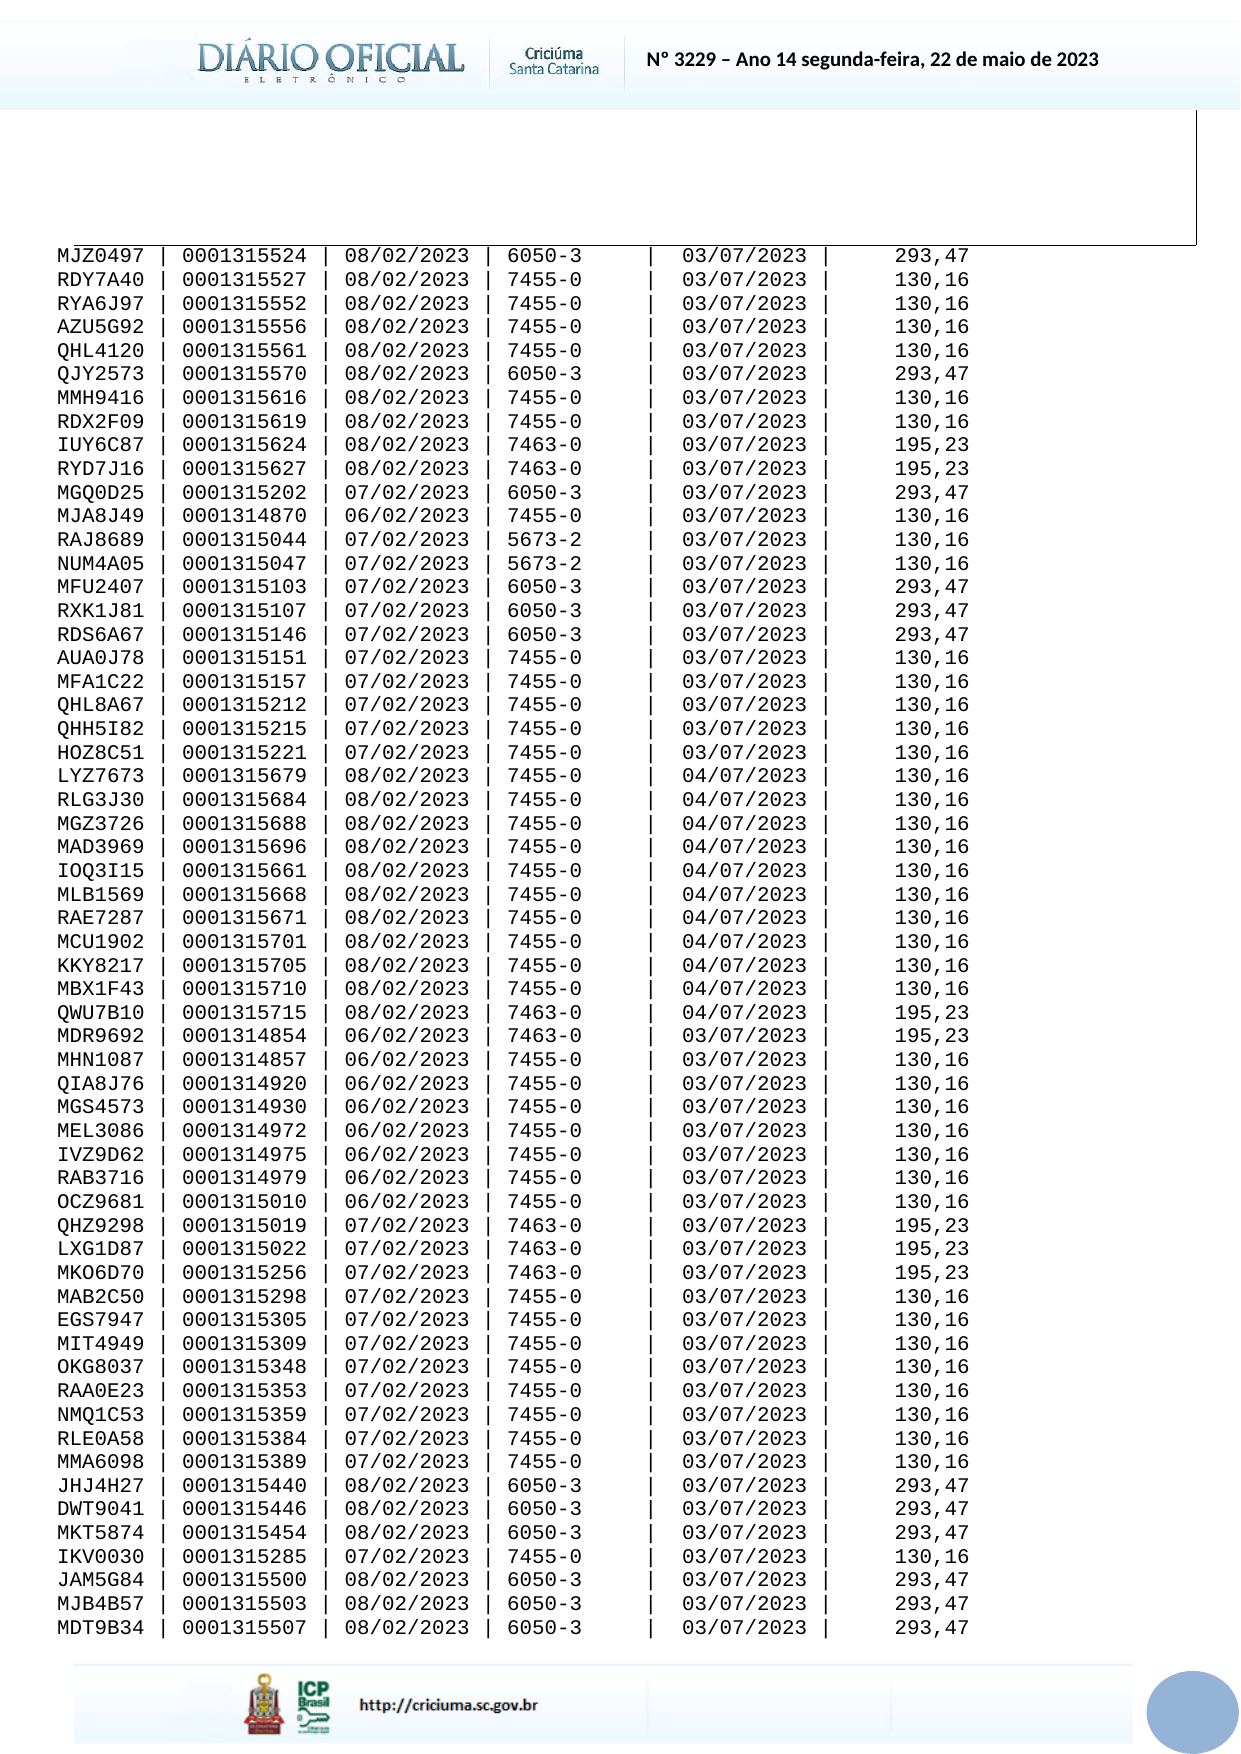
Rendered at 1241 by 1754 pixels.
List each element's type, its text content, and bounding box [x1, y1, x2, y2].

text LYZ7673 | 0001315679 | 08/02/2023 | 7455-0 | 04/07/2023 | 130,16 [44, 765, 1196, 789]
text IKV0030 | 0001315285 | 07/02/2023 | 7455-0 | 03/07/2023 | 130,16 [44, 1546, 1196, 1569]
text RLG3J30 | 0001315684 | 08/02/2023 | 7455-0 | 04/07/2023 | 130,16 [44, 789, 1196, 813]
text RXK1J81 | 0001315107 | 07/02/2023 | 6050-3 | 03/07/2023 | 293,47 [44, 600, 1196, 623]
text MDR9692 | 0001314854 | 06/02/2023 | 7463-0 | 03/07/2023 | 195,23 [44, 1026, 1196, 1049]
text MMH9416 | 0001315616 | 08/02/2023 | 7455-0 | 03/07/2023 | 130,16 [44, 387, 1196, 411]
text JHJ4H27 | 0001315440 | 08/02/2023 | 6050-3 | 03/07/2023 | 293,47 [44, 1475, 1196, 1498]
text QHL4120 | 0001315561 | 08/02/2023 | 7455-0 | 03/07/2023 | 130,16 [44, 340, 1196, 363]
text MJZ0497 | 0001315524 | 08/02/2023 | 6050-3 | 03/07/2023 | 293,47 [44, 245, 1196, 269]
text MGS4573 | 0001314930 | 06/02/2023 | 7455-0 | 03/07/2023 | 130,16 [44, 1096, 1196, 1120]
text AUA0J78 | 0001315151 | 07/02/2023 | 7455-0 | 03/07/2023 | 130,16 [44, 647, 1196, 671]
text EGS7947 | 0001315305 | 07/02/2023 | 7455-0 | 03/07/2023 | 130,16 [44, 1309, 1196, 1333]
text IUY6C87 | 0001315624 | 08/02/2023 | 7463-0 | 03/07/2023 | 195,23 [44, 434, 1196, 458]
text RAA0E23 | 0001315353 | 07/02/2023 | 7455-0 | 03/07/2023 | 130,16 [44, 1380, 1196, 1404]
text OCZ9681 | 0001315010 | 06/02/2023 | 7455-0 | 03/07/2023 | 130,16 [44, 1191, 1196, 1215]
text OKG8037 | 0001315348 | 07/02/2023 | 7455-0 | 03/07/2023 | 130,16 [44, 1357, 1196, 1380]
text RDX2F09 | 0001315619 | 08/02/2023 | 7455-0 | 03/07/2023 | 130,16 [44, 411, 1196, 434]
text MJB4B57 | 0001315503 | 08/02/2023 | 6050-3 | 03/07/2023 | 293,47 [44, 1593, 1196, 1617]
text MAD3969 | 0001315696 | 08/02/2023 | 7455-0 | 04/07/2023 | 130,16 [44, 836, 1196, 860]
text MJA8J49 | 0001314870 | 06/02/2023 | 7455-0 | 03/07/2023 | 130,16 [44, 505, 1196, 529]
text QHZ9298 | 0001315019 | 07/02/2023 | 7463-0 | 03/07/2023 | 195,23 [44, 1215, 1196, 1238]
text MLB1569 | 0001315668 | 08/02/2023 | 7455-0 | 04/07/2023 | 130,16 [44, 884, 1196, 907]
text KKY8217 | 0001315705 | 08/02/2023 | 7455-0 | 04/07/2023 | 130,16 [44, 954, 1196, 978]
text MGQ0D25 | 0001315202 | 07/02/2023 | 6050-3 | 03/07/2023 | 293,47 [44, 482, 1196, 505]
text MDT9B34 | 0001315507 | 08/02/2023 | 6050-3 | 03/07/2023 | 293,47 [44, 1617, 1196, 1640]
text IVZ9D62 | 0001314975 | 06/02/2023 | 7455-0 | 03/07/2023 | 130,16 [44, 1144, 1196, 1167]
text QJY2573 | 0001315570 | 08/02/2023 | 6050-3 | 03/07/2023 | 293,47 [44, 363, 1196, 387]
text RDY7A40 | 0001315527 | 08/02/2023 | 7455-0 | 03/07/2023 | 130,16 [44, 269, 1196, 292]
text NUM4A05 | 0001315047 | 07/02/2023 | 5673-2 | 03/07/2023 | 130,16 [44, 553, 1196, 576]
text RYD7J16 | 0001315627 | 08/02/2023 | 7463-0 | 03/07/2023 | 195,23 [44, 458, 1196, 482]
text MCU1902 | 0001315701 | 08/02/2023 | 7455-0 | 04/07/2023 | 130,16 [44, 931, 1196, 954]
text QWU7B10 | 0001315715 | 08/02/2023 | 7463-0 | 04/07/2023 | 195,23 [44, 1002, 1196, 1026]
text MEL3086 | 0001314972 | 06/02/2023 | 7455-0 | 03/07/2023 | 130,16 [44, 1120, 1196, 1144]
text MFU2407 | 0001315103 | 07/02/2023 | 6050-3 | 03/07/2023 | 293,47 [44, 576, 1196, 600]
text NMQ1C53 | 0001315359 | 07/02/2023 | 7455-0 | 03/07/2023 | 130,16 [44, 1404, 1196, 1427]
text RDS6A67 | 0001315146 | 07/02/2023 | 6050-3 | 03/07/2023 | 293,47 [44, 623, 1196, 647]
text RAE7287 | 0001315671 | 08/02/2023 | 7455-0 | 04/07/2023 | 130,16 [44, 907, 1196, 931]
text AZU5G92 | 0001315556 | 08/02/2023 | 7455-0 | 03/07/2023 | 130,16 [44, 316, 1196, 340]
text HOZ8C51 | 0001315221 | 07/02/2023 | 7455-0 | 03/07/2023 | 130,16 [44, 742, 1196, 765]
text QHL8A67 | 0001315212 | 07/02/2023 | 7455-0 | 03/07/2023 | 130,16 [44, 694, 1196, 718]
text MFA1C22 | 0001315157 | 07/02/2023 | 7455-0 | 03/07/2023 | 130,16 [44, 671, 1196, 694]
text QHH5I82 | 0001315215 | 07/02/2023 | 7455-0 | 03/07/2023 | 130,16 [44, 718, 1196, 742]
text RYA6J97 | 0001315552 | 08/02/2023 | 7455-0 | 03/07/2023 | 130,16 [44, 292, 1196, 316]
text LXG1D87 | 0001315022 | 07/02/2023 | 7463-0 | 03/07/2023 | 195,23 [44, 1238, 1196, 1262]
text MIT4949 | 0001315309 | 07/02/2023 | 7455-0 | 03/07/2023 | 130,16 [44, 1333, 1196, 1357]
text MHN1087 | 0001314857 | 06/02/2023 | 7455-0 | 03/07/2023 | 130,16 [44, 1049, 1196, 1073]
text DWT9041 | 0001315446 | 08/02/2023 | 6050-3 | 03/07/2023 | 293,47 [44, 1498, 1196, 1522]
text RAJ8689 | 0001315044 | 07/02/2023 | 5673-2 | 03/07/2023 | 130,16 [44, 529, 1196, 553]
text MBX1F43 | 0001315710 | 08/02/2023 | 7455-0 | 04/07/2023 | 130,16 [44, 978, 1196, 1002]
text MAB2C50 | 0001315298 | 07/02/2023 | 7455-0 | 03/07/2023 | 130,16 [44, 1286, 1196, 1309]
text JAM5G84 | 0001315500 | 08/02/2023 | 6050-3 | 03/07/2023 | 293,47 [44, 1569, 1196, 1593]
text QIA8J76 | 0001314920 | 06/02/2023 | 7455-0 | 03/07/2023 | 130,16 [44, 1073, 1196, 1096]
text MGZ3726 | 0001315688 | 08/02/2023 | 7455-0 | 04/07/2023 | 130,16 [44, 813, 1196, 836]
text RAB3716 | 0001314979 | 06/02/2023 | 7455-0 | 03/07/2023 | 130,16 [44, 1167, 1196, 1191]
text IOQ3I15 | 0001315661 | 08/02/2023 | 7455-0 | 04/07/2023 | 130,16 [44, 860, 1196, 884]
text MKT5874 | 0001315454 | 08/02/2023 | 6050-3 | 03/07/2023 | 293,47 [44, 1522, 1196, 1546]
text MKO6D70 | 0001315256 | 07/02/2023 | 7463-0 | 03/07/2023 | 195,23 [44, 1262, 1196, 1286]
text RLE0A58 | 0001315384 | 07/02/2023 | 7455-0 | 03/07/2023 | 130,16 [44, 1427, 1196, 1451]
text MMA6098 | 0001315389 | 07/02/2023 | 7455-0 | 03/07/2023 | 130,16 [44, 1451, 1196, 1475]
